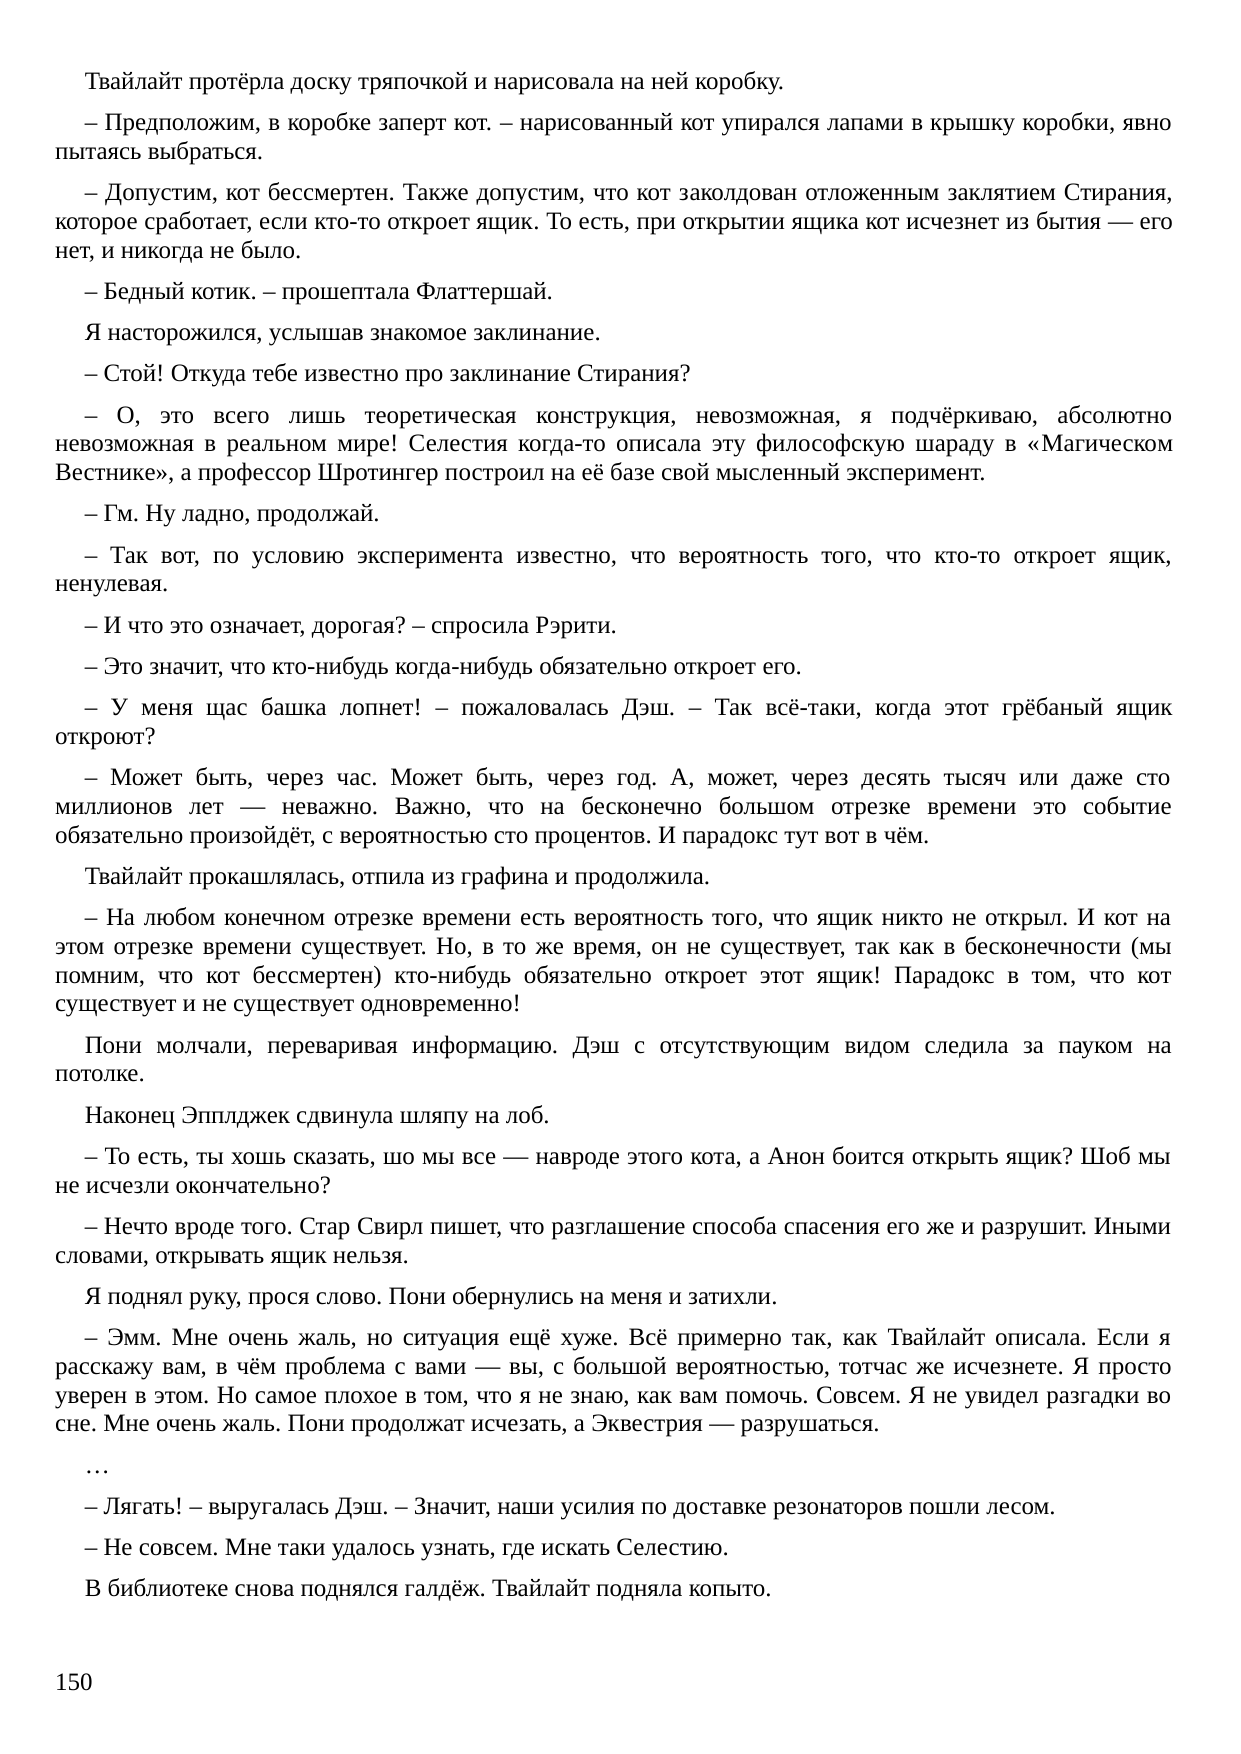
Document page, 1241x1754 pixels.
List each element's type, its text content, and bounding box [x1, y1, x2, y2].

text Твайлайт протёрла доску тряпочкой и нарисовала на ней коробку. [55, 66, 1173, 95]
text – Может быть, через час. Может быть, через год. А, может, через десять тысяч или даже сто миллионов лет — неважно. Важно, что на бесконечно большом отрезке времени это событие обязательно произойдёт, с вероятностью сто процентов. И парадокс тут вот в чём. [55, 762, 1173, 848]
text … [55, 1450, 1173, 1478]
text – То есть, ты хошь сказать, шо мы все — навроде этого кота, а Анон боится открыть ящик? Шоб мы не исчезли окончательно? [55, 1141, 1173, 1198]
text Пони молчали, переваривая информацию. Дэш с отсутствующим видом следила за пауком на потолке. [55, 1030, 1173, 1087]
text – О, это всего лишь теоретическая конструкция, невозможная, я подчёркиваю, абсолютно невозможная в реальном мире! Селестия когда-то описала эту философскую шараду в «Магическом Вестнике», а профессор Шротингер построил на её базе свой мысленный эксперимент. [55, 400, 1173, 486]
text – Допустим, кот бессмертен. Также допустим, что кот заколдован отложенным заклятием Стирания, которое сработает, если кто-то откроет ящик. То есть, при открытии ящика кот исчезнет из бытия — его нет, и никогда не было. [55, 177, 1173, 263]
text – Бедный котик. – прошептала Флаттершай. [55, 276, 1173, 305]
text – Не совсем. Мне таки удалось узнать, где искать Селестию. [55, 1532, 1173, 1561]
text – И что это означает, дорогая? – спросила Рэрити. [55, 610, 1173, 638]
text – Гм. Ну ладно, продолжай. [55, 498, 1173, 527]
text – Стой! Откуда тебе известно про заклинание Стирания? [55, 358, 1173, 387]
text – Эмм. Мне очень жаль, но ситуация ещё хуже. Всё примерно так, как Твайлайт описала. Если я расскажу вам, в чём проблема с вами — вы, с большой вероятностью, тотчас же исчезнете. Я просто уверен в этом. Но самое плохое в том, что я не знаю, как вам помочь. Совсем. Я не увидел разгадки во сне. Мне очень жаль. Пони продолжат исчезать, а Эквестрия — разрушаться. [55, 1322, 1173, 1437]
text – Так вот, по условию эксперимента известно, что вероятность того, что кто-то откроет ящик, ненулевая. [55, 540, 1173, 597]
text – Это значит, что кто-нибудь когда-нибудь обязательно откроет его. [55, 651, 1173, 680]
text – Предположим, в коробке заперт кот. – нарисованный кот упирался лапами в крышку коробки, явно пытаясь выбраться. [55, 107, 1173, 165]
text Твайлайт прокашлялась, отпила из графина и продолжила. [55, 861, 1173, 890]
text В библиотеке снова поднялся галдёж. Твайлайт подняла копыто. [55, 1573, 1173, 1602]
text – Лягать! – выругалась Дэш. – Значит, наши усилия по доставке резонаторов пошли лесом. [55, 1491, 1173, 1520]
text Я поднял руку, прося слово. Пони обернулись на меня и затихли. [55, 1281, 1173, 1310]
text – Нечто вроде того. Стар Свирл пишет, что разглашение способа спасения его же и разрушит. Иными словами, открывать ящик нельзя. [55, 1211, 1173, 1268]
text – На любом конечном отрезке времени есть вероятность того, что ящик никто не открыл. И кот на этом отрезке времени существует. Но, в то же время, он не существует, так как в бесконечности (мы помним, что кот бессмертен) кто-нибудь обязательно откроет этот ящик! Парадокс в том, что кот существует и не существует одновременно! [55, 902, 1173, 1017]
text Я насторожился, услышав знакомое заклинание. [55, 317, 1173, 346]
text Наконец Эпплджек сдвинула шляпу на лоб. [55, 1100, 1173, 1128]
text – У меня щас башка лопнет! – пожаловалась Дэш. – Так всё-таки, когда этот грёбаный ящик откроют? [55, 692, 1173, 750]
